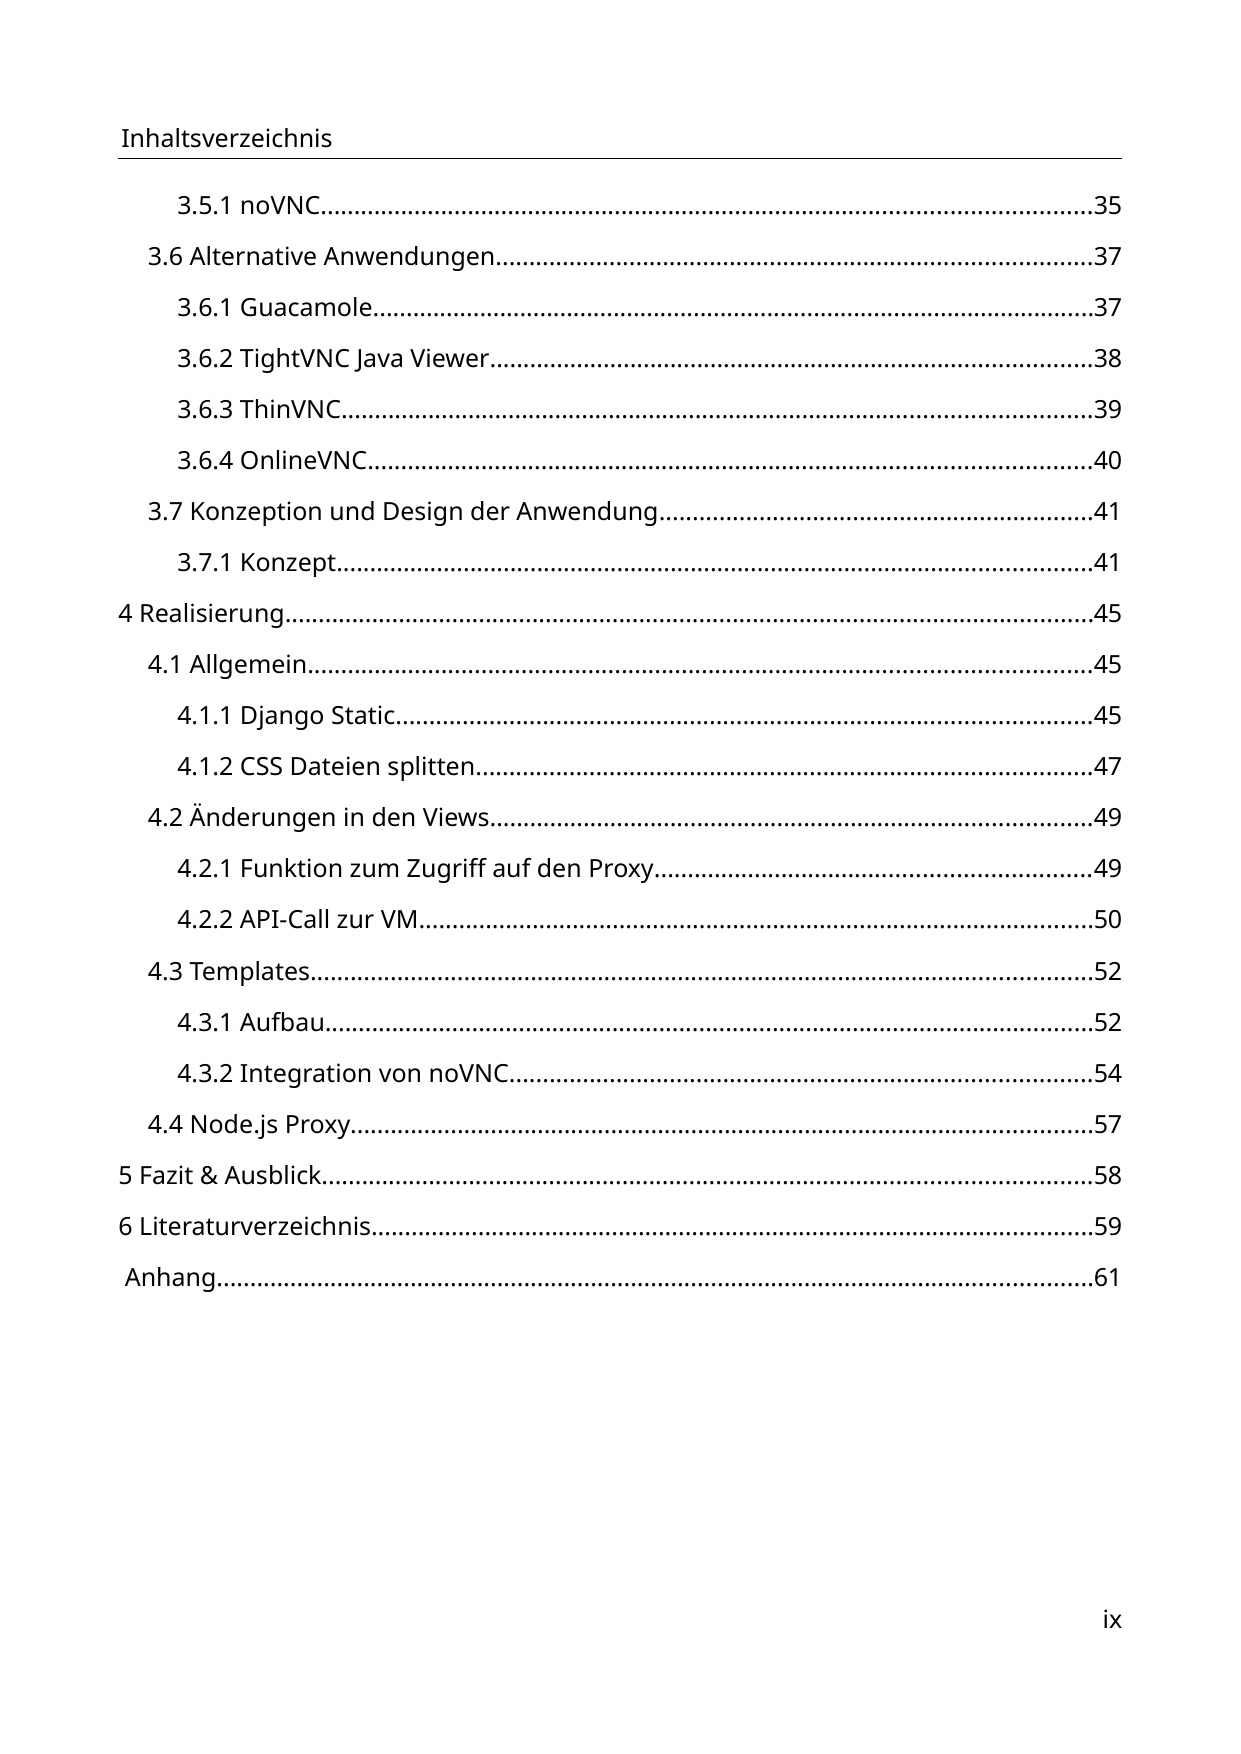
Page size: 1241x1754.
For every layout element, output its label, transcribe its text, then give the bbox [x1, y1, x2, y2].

text 4.1.2 CSS Dateien splitten 47 [177, 749, 1122, 783]
text 4.2.2 API-Call zur VM 50 [177, 902, 1122, 936]
text 3.5.1 noVNC 35 [177, 188, 1122, 222]
text 3.6 Alternative Anwendungen 37 [148, 239, 1122, 273]
text Anhang 61 [118, 1259, 1122, 1293]
text 4.1.1 Django Static 45 [177, 698, 1122, 732]
text 3.6.3 ThinVNC 39 [177, 392, 1122, 426]
text 3.7 Konzeption und Design der Anwendung 41 [148, 494, 1122, 528]
text 6 Literaturverzeichnis 59 [118, 1208, 1122, 1242]
text 4.4 Node.js Proxy 57 [148, 1106, 1122, 1140]
text 5 Fazit & Ausblick 58 [118, 1157, 1122, 1191]
text 4 Realisierung 45 [118, 596, 1122, 630]
text 3.6.1 Guacamole 37 [177, 290, 1122, 324]
text 4.3 Templates 52 [148, 953, 1122, 987]
text 3.6.2 TightVNC Java Viewer 38 [177, 341, 1122, 375]
text 4.2.1 Funktion zum Zugriff auf den Proxy 49 [177, 851, 1122, 885]
text 3.7.1 Konzept 41 [177, 545, 1122, 579]
text 4.3.2 Integration von noVNC 54 [177, 1055, 1122, 1089]
text 4.1 Allgemein 45 [148, 647, 1122, 681]
text 4.3.1 Aufbau 52 [177, 1004, 1122, 1038]
text 3.6.4 OnlineVNC 40 [177, 443, 1122, 477]
text 4.2 Änderungen in den Views 49 [148, 800, 1122, 834]
